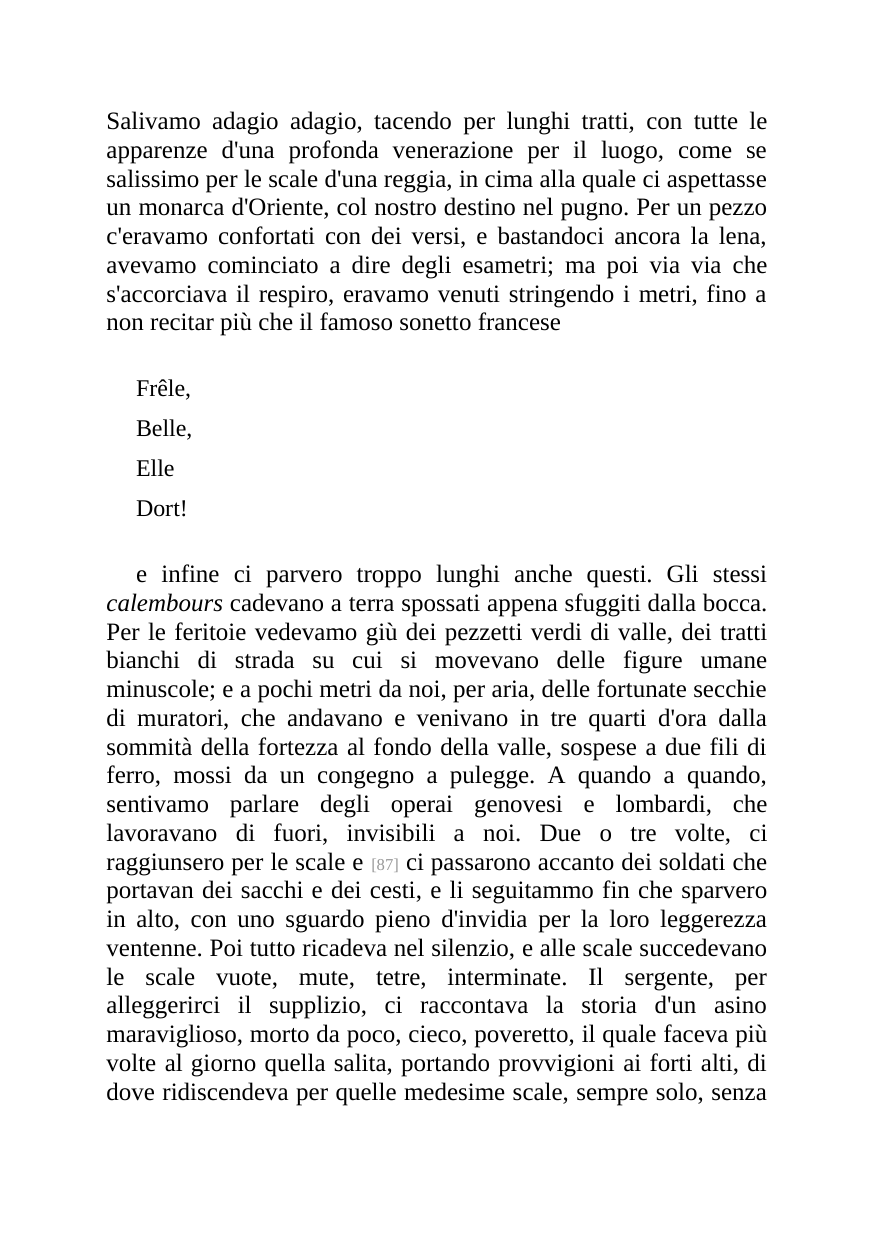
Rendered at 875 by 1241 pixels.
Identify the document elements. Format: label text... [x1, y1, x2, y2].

text Elle [106, 454, 768, 482]
text Belle, [106, 414, 768, 441]
text Frêle, [106, 374, 768, 401]
text Dort! [106, 494, 768, 522]
text Salivamo adagio adagio, tacendo per lunghi tratti, con tutte le apparenze d'una profonda venerazione per il luogo, come se salissimo per le scale d'una reggia, in cima alla quale ci aspettasse un monarca d'Oriente, col nostro destino nel pugno. Per un pezzo c'eravamo confortati con dei versi, e bastandoci ancora la lena, avevamo cominciato a dire degli esametri; ma poi via via che s'accorciava il respiro, eravamo venuti stringendo i metri, fino a non recitar più che il famoso sonetto francese [106, 106, 768, 336]
text e infine ci parvero troppo lunghi anche questi. Gli stessi calembours cadevano a terra spossati appena sfuggiti dalla bocca. Per le feritoie vedevamo giù dei pezzetti verdi di valle, dei tratti bianchi di strada su cui si movevano delle figure umane minuscole; e a pochi metri da noi, per aria, delle fortunate secchie di muratori, che andavano e venivano in tre quarti d'ora dalla sommità della fortezza al fondo della valle, sospese a due fili di ferro, mossi da un congegno a pulegge. A quando a quando, sentivamo parlare degli operai genovesi e lombardi, che lavoravano di fuori, invisibili a noi. Due o tre volte, ci raggiunsero per le scale e [87] ci passarono accanto dei soldati che portavan dei sacchi e dei cesti, e li seguitammo fin che sparvero in alto, con uno sguardo pieno d'invidia per la loro leggerezza ventenne. Poi tutto ricadeva nel silenzio, e alle scale succedevano le scale vuote, mute, tetre, interminate. Il sergente, per alleggerirci il supplizio, ci raccontava la storia d'un asino maraviglioso, morto da poco, cieco, poveretto, il quale faceva più volte al giorno quella salita, portando provvigioni ai forti alti, di dove ridiscendeva per quelle medesime scale, sempre solo, senza [106, 559, 768, 1105]
